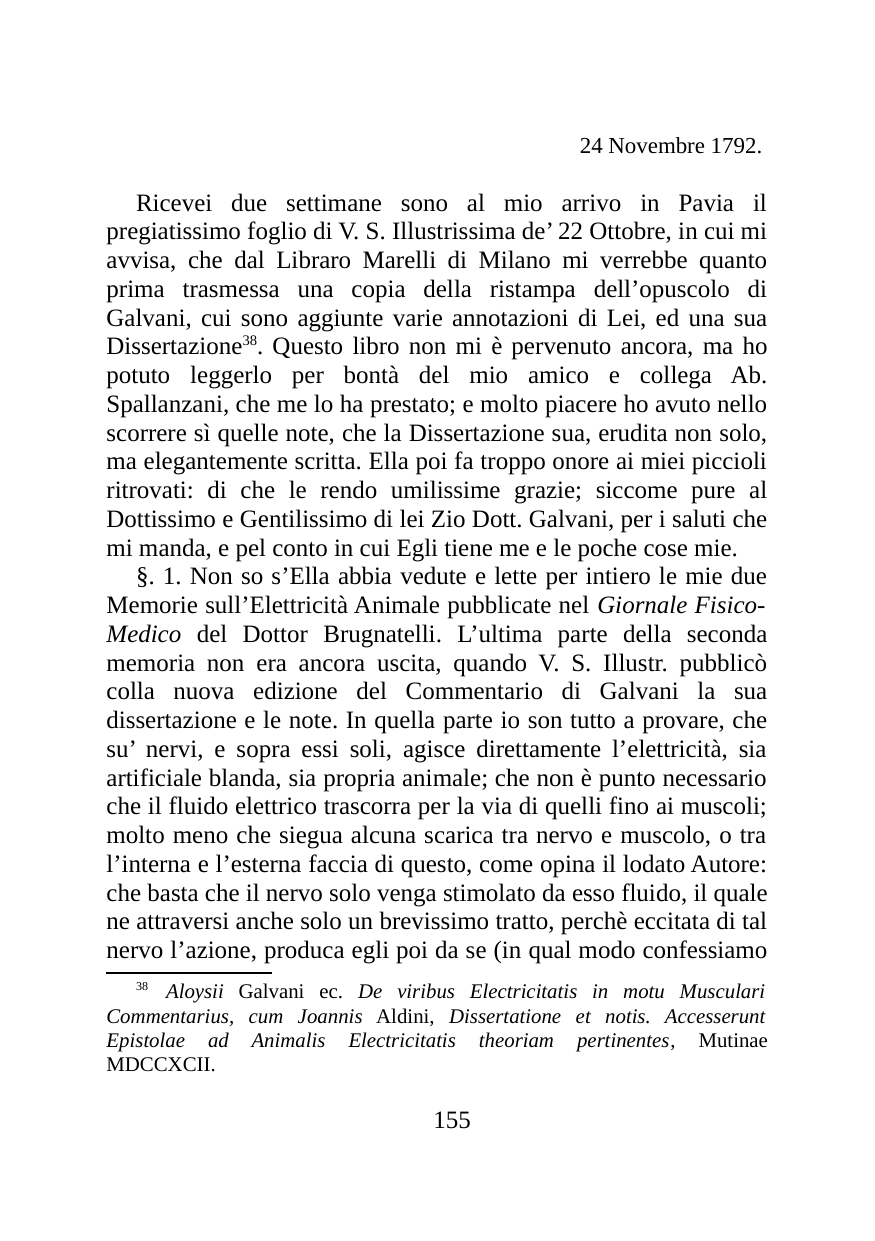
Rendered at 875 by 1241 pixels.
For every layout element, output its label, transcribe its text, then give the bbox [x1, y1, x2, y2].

text Ricevei due settimane sono al mio arrivo in Pavia il pregiatissimo foglio di V. S. Illustrissima de’ 22 Ottobre, in cui mi avvisa, che dal Libraro Marelli di Milano mi verrebbe quanto prima trasmessa una copia della ristampa dell’opuscolo di Galvani, cui sono aggiunte varie annotazioni di Lei, ed una sua Dissertazione. Questo libro non mi è pervenuto ancora, ma ho potuto leggerlo per bontà del mio amico e collega Ab. Spallanzani, che me lo ha prestato; e molto piacere ho avuto nello scorrere sì quelle note, che la Dissertazione sua, erudita non solo, ma elegantemente scritta. Ella poi fa troppo onore ai miei piccioli ritrovati: di che le rendo umilissime grazie; siccome pure al Dottissimo e Gentilissimo di lei Zio Dott. Galvani, per i saluti che mi manda, e pel conto in cui Egli tiene me e le poche cose mie. [106, 188, 768, 561]
text 24 Novembre 1792. [106, 133, 768, 159]
text Aloysii Galvani ec. De viribus Electricitatis in motu Musculari Commentarius, cum Joannis Aldini, Dissertatione et notis. Accesserunt Epistolae ad Animalis Electricitatis theoriam pertinentes, Mutinae MDCCXCII. [106, 979, 768, 1076]
text §. 1. Non so s’Ella abbia vedute e lette per intiero le mie due Memorie sull’Elettricità Animale pubblicate nel Giornale Fisico-Medico del Dottor Brugnatelli. L’ultima parte della seconda memoria non era ancora uscita, quando V. S. Illustr. pubblicò colla nuova edizione del Commentario di Galvani la sua dissertazione e le note. In quella parte io son tutto a provare, che su’ nervi, e sopra essi soli, agisce direttamente l’elettricità, sia artificiale blanda, sia propria animale; che non è punto necessario che il fluido elettrico trascorra per la via di quelli fino ai muscoli; molto meno che siegua alcuna scarica tra nervo e muscolo, o tra l’interna e l’esterna faccia di questo, come opina il lodato Autore: che basta che il nervo solo venga stimolato da esso fluido, il quale ne attraversi anche solo un brevissimo tratto, perchè eccitata di tal nervo l’azione, produca egli poi da se (in qual modo confessiamo [106, 561, 768, 964]
